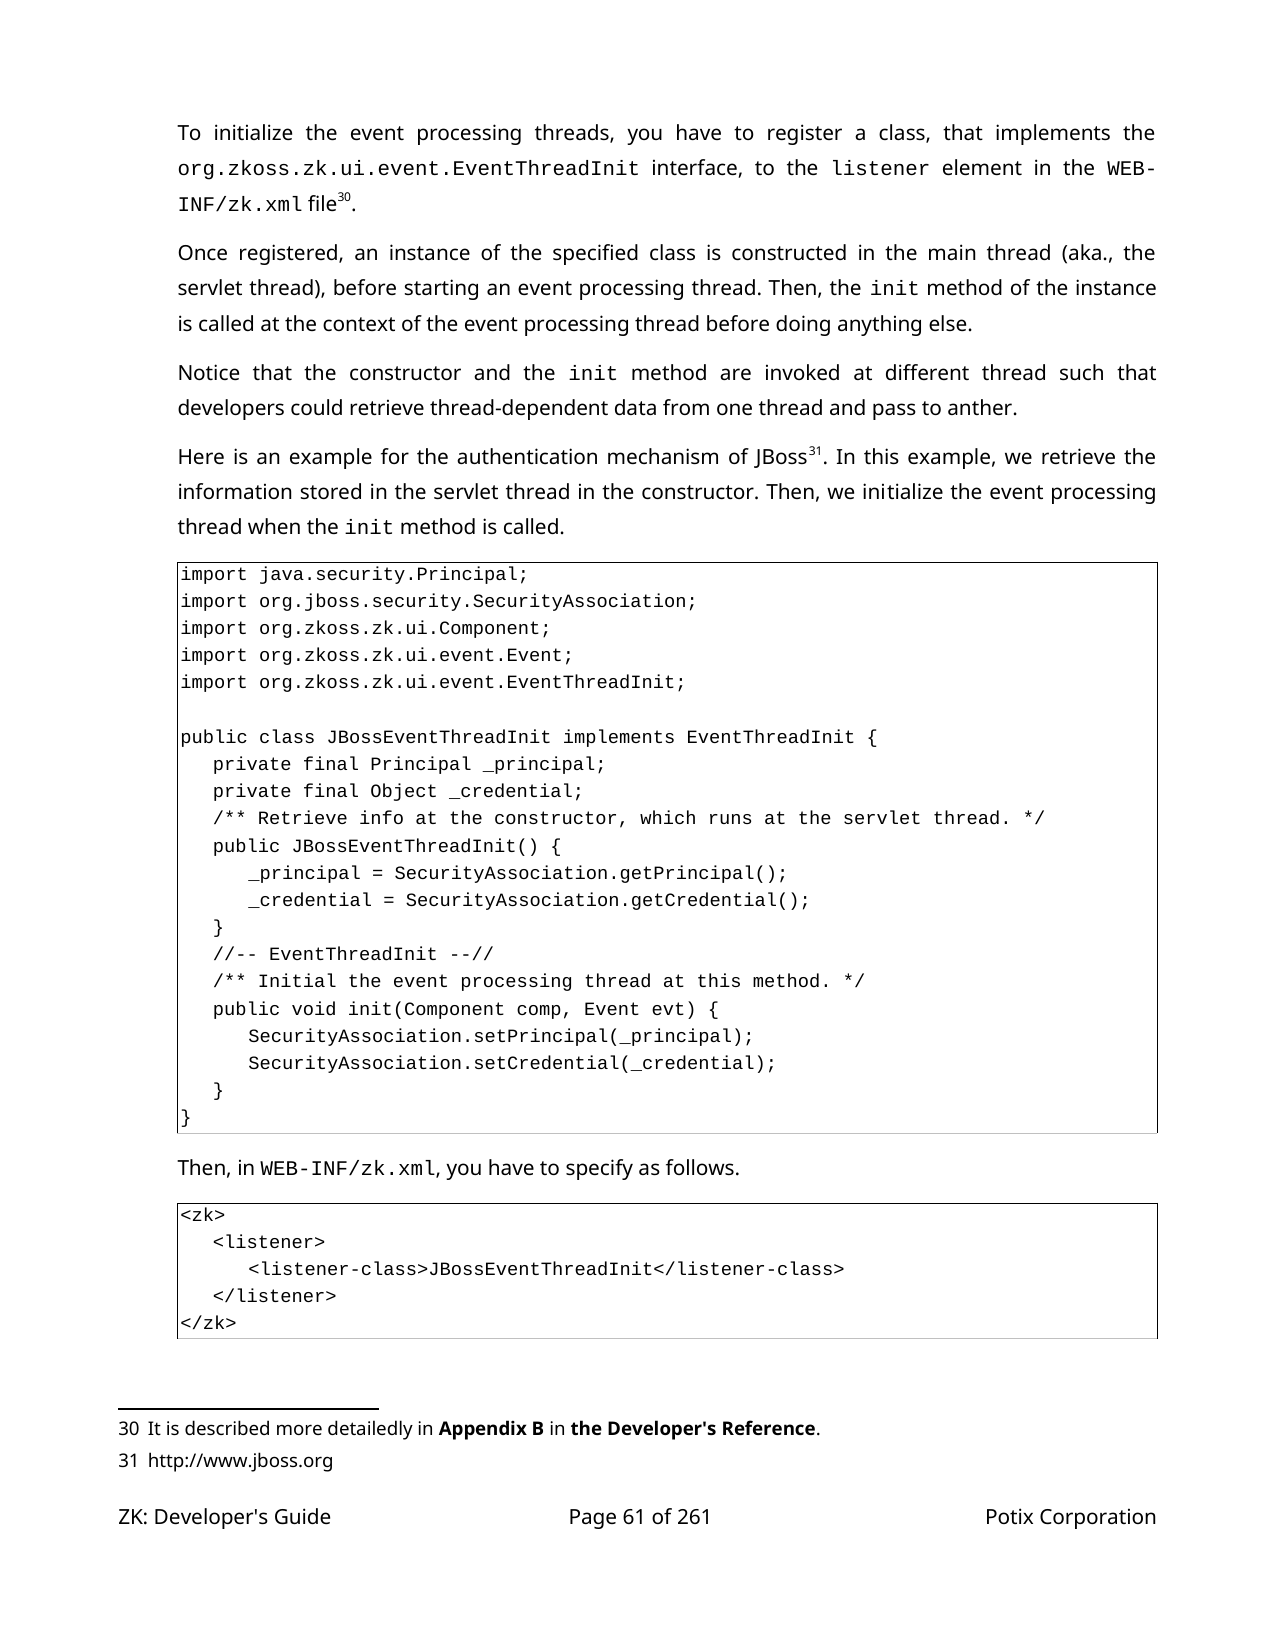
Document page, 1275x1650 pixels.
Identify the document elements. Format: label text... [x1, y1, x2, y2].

text <listener-class>JBossEventThreadInit</listener-class> [178, 1257, 1157, 1281]
text <zk> [178, 1204, 1157, 1227]
text //-- EventThreadInit --// [178, 942, 1157, 966]
text import org.zkoss.zk.ui.Component; [178, 616, 1157, 640]
text /** Initial the event processing thread at this method. */ [178, 969, 1157, 994]
text To initialize the event processing threads, you have to register a class, that implements the org.zkoss.zk.ui.event.EventThreadInit interface, to the listener element in the WEB-INF/zk.xml file. [177, 118, 1157, 217]
text import org.zkoss.zk.ui.event.EventThreadInit; [178, 670, 1157, 694]
text import java.security.Principal; [178, 563, 1157, 586]
text private final Principal _principal; [178, 752, 1157, 776]
text Here is an example for the authentication mechanism of JBoss. In this example, we retrieve the information stored in the servlet thread in the constructor. Then, we initialize the event processing thread when the init method is called. [177, 442, 1157, 541]
text /** Retrieve info at the constructor, which runs at the servlet thread. */ [178, 806, 1157, 831]
text } [178, 1105, 1157, 1133]
text </zk> [178, 1311, 1157, 1338]
text } [178, 915, 1157, 939]
text SecurityAssociation.setCredential(_credential); [178, 1051, 1157, 1075]
text public JBossEventThreadInit() { [178, 833, 1157, 858]
text private final Object _credential; [178, 779, 1157, 803]
text import org.jboss.security.SecurityAssociation; [178, 589, 1157, 613]
text _credential = SecurityAssociation.getCredential(); [178, 888, 1157, 912]
text http://www.jboss.org [118, 1447, 1157, 1473]
text </listener> [178, 1284, 1157, 1308]
text } [178, 1078, 1157, 1102]
text _principal = SecurityAssociation.getPrincipal(); [178, 861, 1157, 885]
text import org.zkoss.zk.ui.event.Event; [178, 643, 1157, 667]
text <listener> [178, 1229, 1157, 1254]
text public void init(Component comp, Event evt) { [178, 997, 1157, 1021]
text Once registered, an instance of the specified class is constructed in the main thread (aka., the servlet thread), before starting an event processing thread. Then, the init method of the instance is called at the context of the event processing thread before doing anything else. [177, 238, 1157, 337]
text Notice that the constructor and the init method are invoked at different thread such that developers could retrieve thread-dependent data from one thread and pass to anther. [177, 358, 1157, 421]
text It is described more detailedly in Appendix B in the Developer's Reference. [118, 1416, 1157, 1441]
text Then, in WEB-INF/zk.xml, you have to specify as follows. [177, 1153, 1157, 1182]
text public class JBossEventThreadInit implements EventThreadInit { [178, 725, 1157, 749]
text SecurityAssociation.setPrincipal(_principal); [178, 1024, 1157, 1048]
